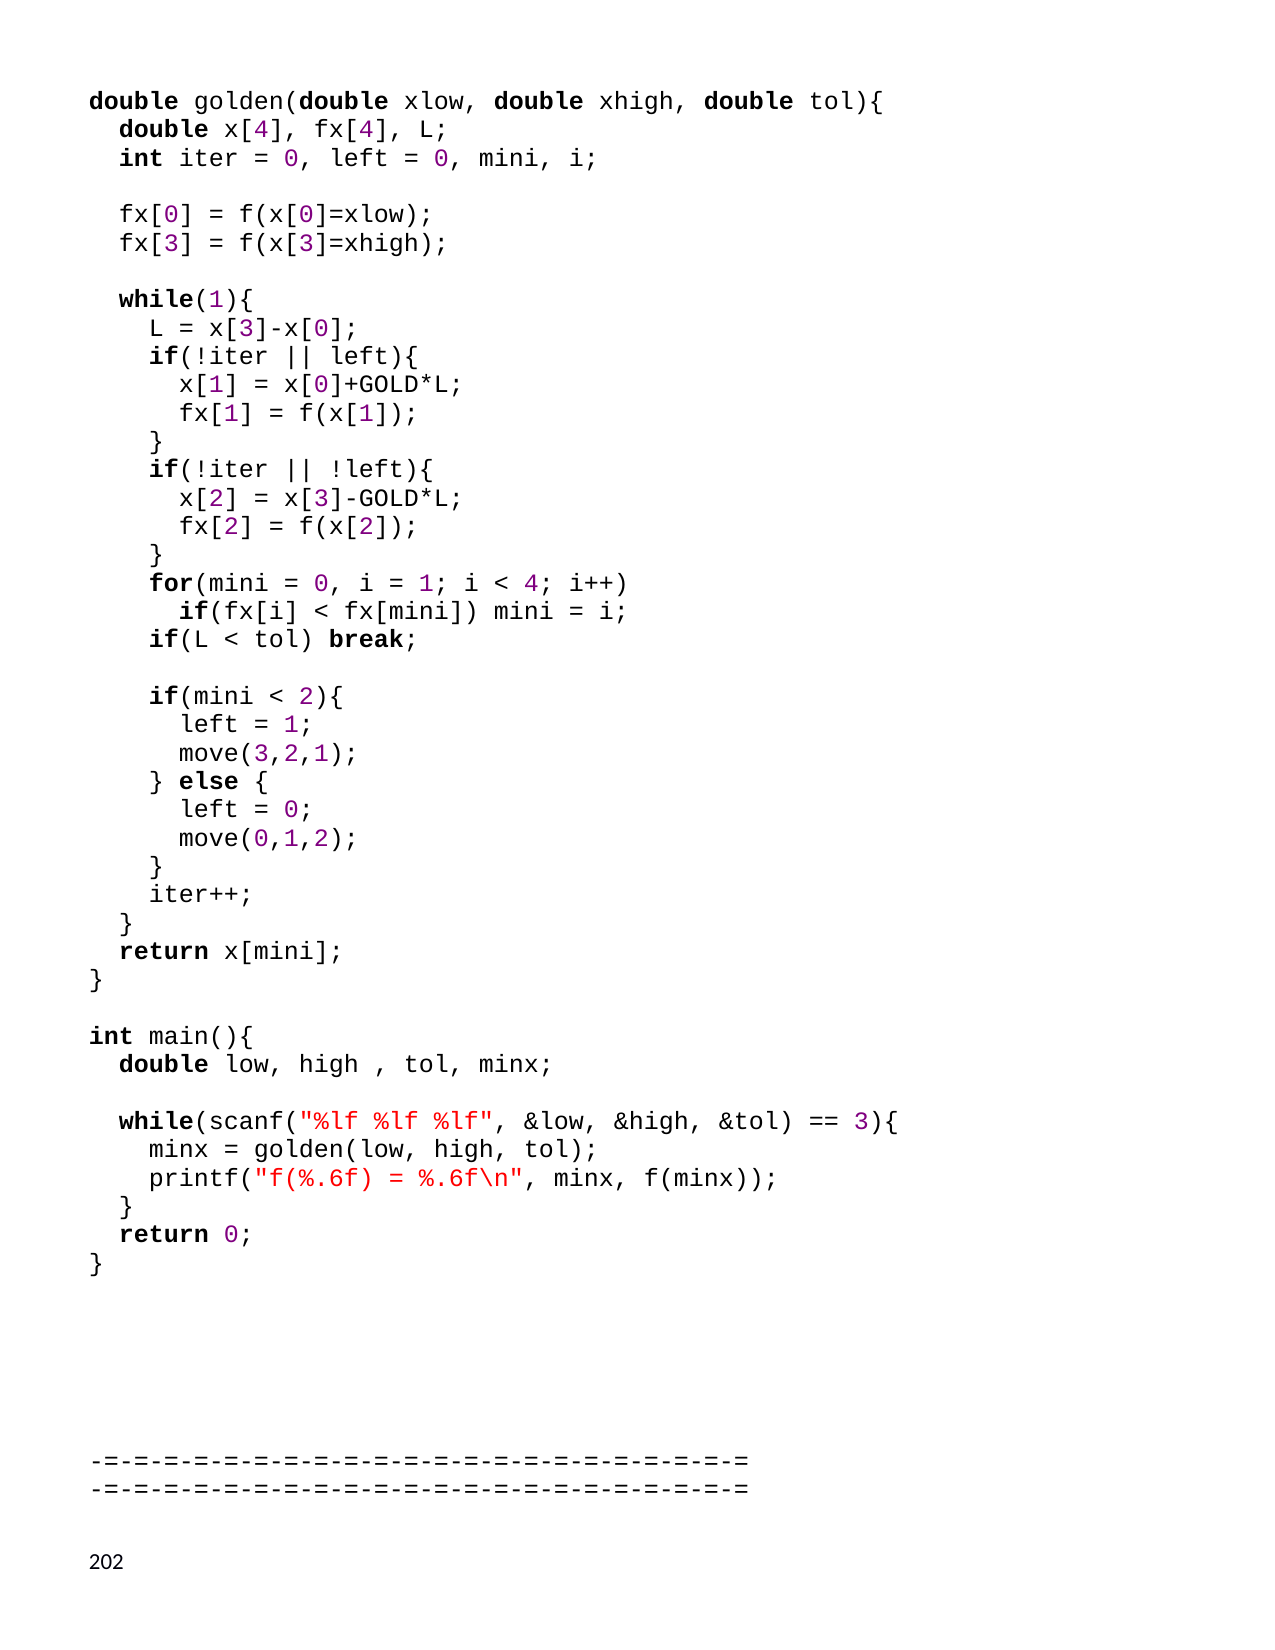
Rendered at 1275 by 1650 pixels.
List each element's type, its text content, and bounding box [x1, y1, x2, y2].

text iter++; [89, 882, 1186, 910]
text int main(){ [89, 1024, 1186, 1052]
text move(0,1,2); [89, 825, 1186, 854]
text if(mini < 2){ [89, 684, 1186, 712]
text if(!iter || !left){ [89, 457, 1186, 485]
text double x[4], fx[4], L; [89, 117, 1186, 145]
text return x[mini]; [89, 939, 1186, 967]
text left = 0; [89, 797, 1186, 825]
text } [89, 542, 1186, 570]
text -=-=-=-=-=-=-=-=-=-=-=-=-=-=-=-=-=-=-=-=-=-= [89, 1449, 1186, 1477]
text x[1] = x[0]+GOLD*L; [89, 372, 1186, 400]
text int iter = 0, left = 0, mini, i; [89, 145, 1186, 174]
text return 0; [89, 1222, 1186, 1250]
text while(scanf("%lf %lf %lf", &low, &high, &tol) == 3){ [89, 1109, 1186, 1137]
text double golden(double xlow, double xhigh, double tol){ [89, 89, 1186, 117]
text for(mini = 0, i = 1; i < 4; i++) [89, 570, 1186, 599]
text left = 1; [89, 712, 1186, 740]
text x[2] = x[3]-GOLD*L; [89, 485, 1186, 514]
text } [89, 910, 1186, 939]
text } [89, 429, 1186, 457]
text fx[1] = f(x[1]); [89, 400, 1186, 429]
text if(!iter || left){ [89, 344, 1186, 372]
text while(1){ [89, 287, 1186, 315]
text } else { [89, 769, 1186, 797]
text printf("f(%.6f) = %.6f\n", minx, f(minx)); [89, 1165, 1186, 1194]
text minx = golden(low, high, tol); [89, 1137, 1186, 1165]
text if(L < tol) break; [89, 627, 1186, 655]
text -=-=-=-=-=-=-=-=-=-=-=-=-=-=-=-=-=-=-=-=-=-= [89, 1477, 1186, 1505]
text double low, high , tol, minx; [89, 1052, 1186, 1080]
text } [89, 1194, 1186, 1222]
text } [89, 1250, 1186, 1279]
text L = x[3]-x[0]; [89, 315, 1186, 344]
text move(3,2,1); [89, 740, 1186, 769]
text } [89, 854, 1186, 882]
text } [89, 967, 1186, 995]
text fx[0] = f(x[0]=xlow); [89, 202, 1186, 230]
text if(fx[i] < fx[mini]) mini = i; [89, 599, 1186, 627]
text fx[3] = f(x[3]=xhigh); [89, 230, 1186, 259]
text fx[2] = f(x[2]); [89, 514, 1186, 542]
